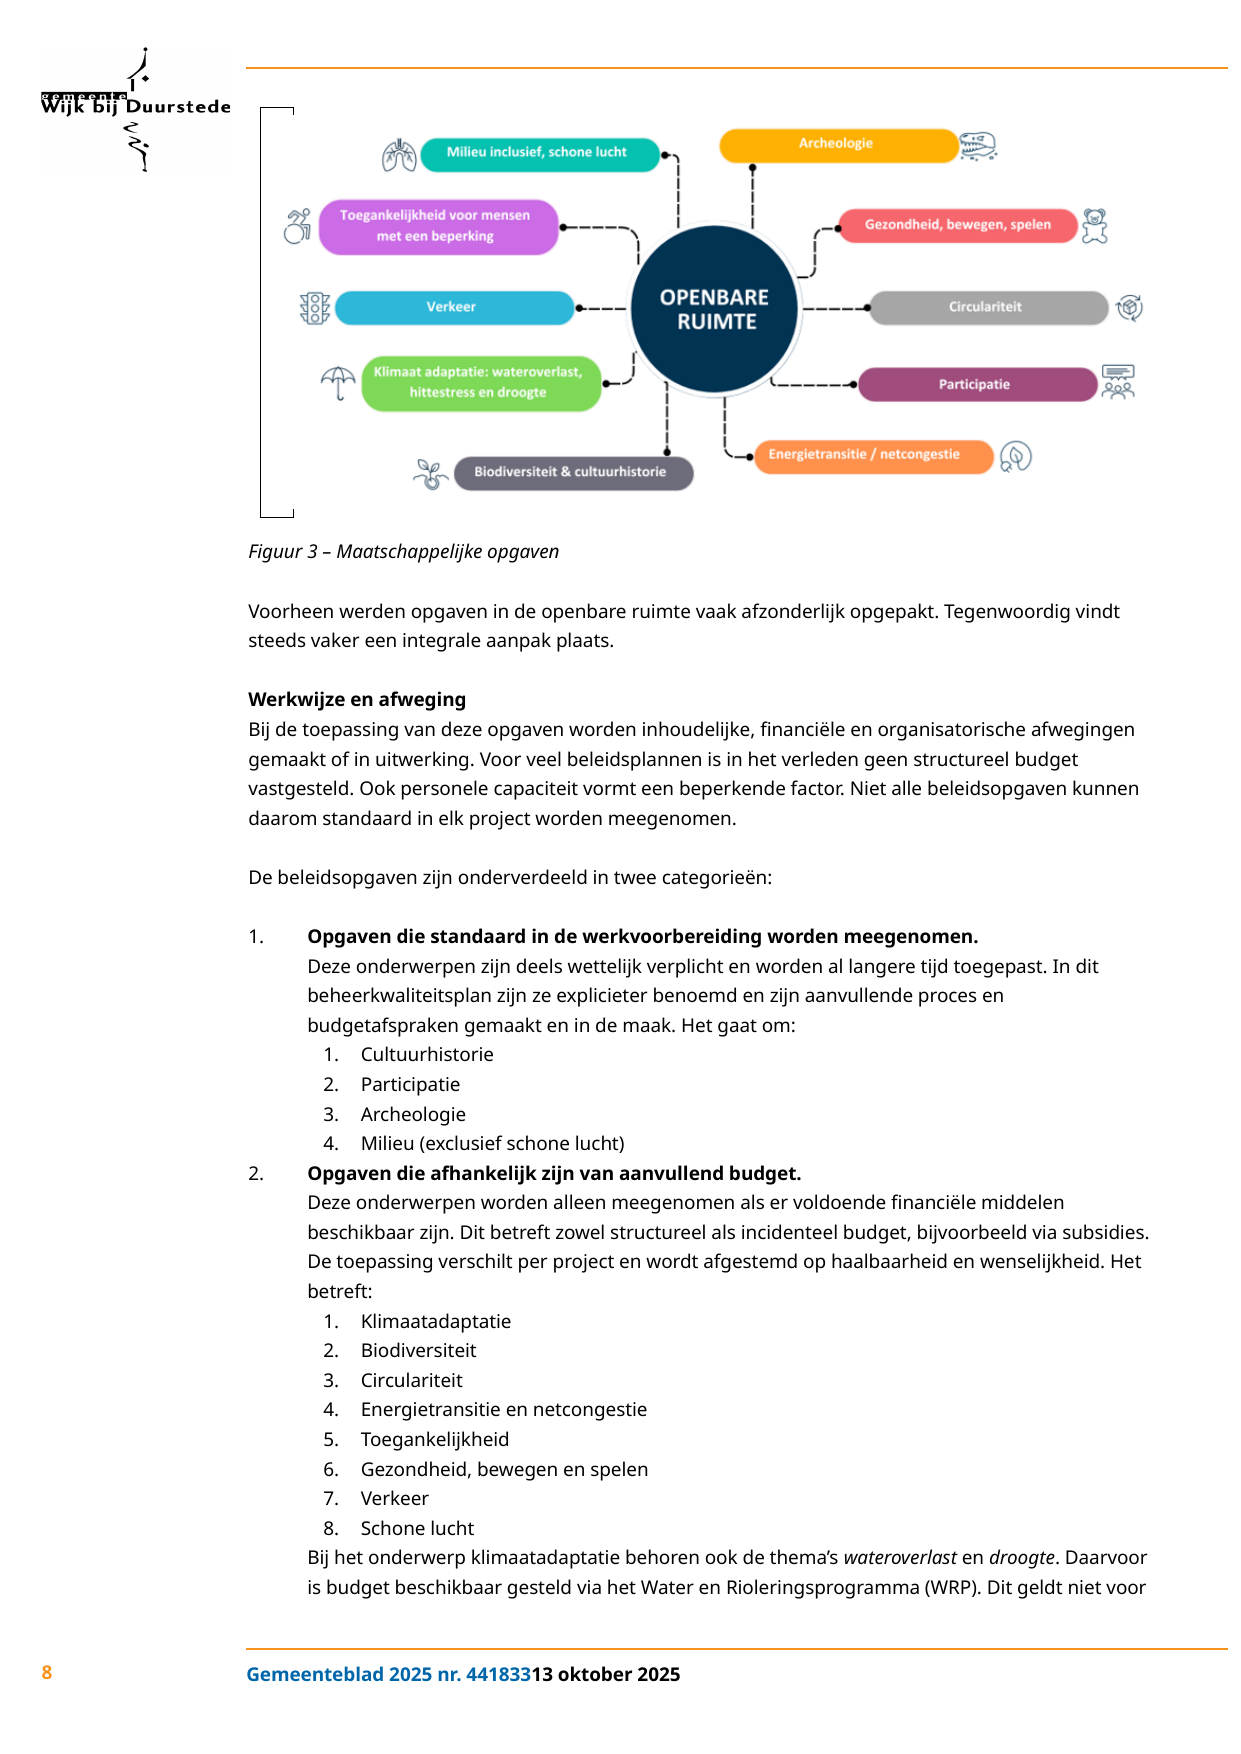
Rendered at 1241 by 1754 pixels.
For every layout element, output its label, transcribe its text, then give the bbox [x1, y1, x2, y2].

text Bij de toepassing van deze opgaven worden inhoudelijke, financiële en organisatorische afwegingen gemaakt of in uitwerking. Voor veel beleidsplannen is in het verleden geen structureel budget vastgesteld. Ook personele capaciteit vormt een beperkende factor. Niet alle beleidsopgaven kunnen daarom standaard in elk project worden meegenomen. [248, 716, 1152, 831]
picture [268, 115, 1155, 509]
list Cultuurhistorie [323, 1042, 1152, 1067]
list Deze onderwerpen zijn deels wettelijk verplicht en worden al langere tijd toegepast. In dit beheerkwaliteitsplan zijn ze explicieter benoemd en zijn aanvullende proces en budgetafspraken gemaakt en in de maak. Het gaat om: [248, 953, 1152, 1038]
list Opgaven die standaard in de werkvoorbereiding worden meegenomen. [248, 923, 1152, 949]
list Biodiversiteit [323, 1337, 1152, 1363]
text Figuur 3 – Maatschappelijke opgaven [248, 539, 1152, 564]
list Bij het onderwerp klimaatadaptatie behoren ook de thema’s wateroverlast en droogte. Daarvoor is budget beschikbaar gesteld via het Water en Rioleringsprogramma (WRP). Dit geldt niet voor [248, 1544, 1152, 1600]
picture [41, 47, 231, 172]
list Archeologie [323, 1101, 1152, 1126]
list Participatie [323, 1071, 1152, 1097]
list Milieu (exclusief schone lucht) [323, 1130, 1152, 1156]
list Toegankelijkheid [323, 1426, 1152, 1452]
list Schone lucht [323, 1515, 1152, 1541]
list Energietransitie en netcongestie [323, 1397, 1152, 1422]
list Deze onderwerpen worden alleen meegenomen als er voldoende financiële middelen beschikbaar zijn. Dit betreft zowel structureel als incidenteel budget, bijvoorbeeld via subsidies. De toepassing verschilt per project en wordt afgestemd op haalbaarheid en wenselijkheid. Het betreft: [248, 1189, 1152, 1304]
text De beleidsopgaven zijn onderverdeeld in twee categorieën: [248, 864, 1152, 890]
list Klimaatadaptatie [323, 1308, 1152, 1333]
text Voorheen werden opgaven in de openbare ruimte vaak afzonderlijk opgepakt. Tegenwoordig vindt steeds vaker een integrale aanpak plaats. [248, 598, 1152, 653]
list Gezondheid, bewegen en spelen [323, 1456, 1152, 1481]
text Werkwijze en afweging [248, 687, 1152, 712]
list Circulariteit [323, 1367, 1152, 1393]
list Verkeer [323, 1485, 1152, 1511]
list Opgaven die afhankelijk zijn van aanvullend budget. [248, 1160, 1152, 1186]
